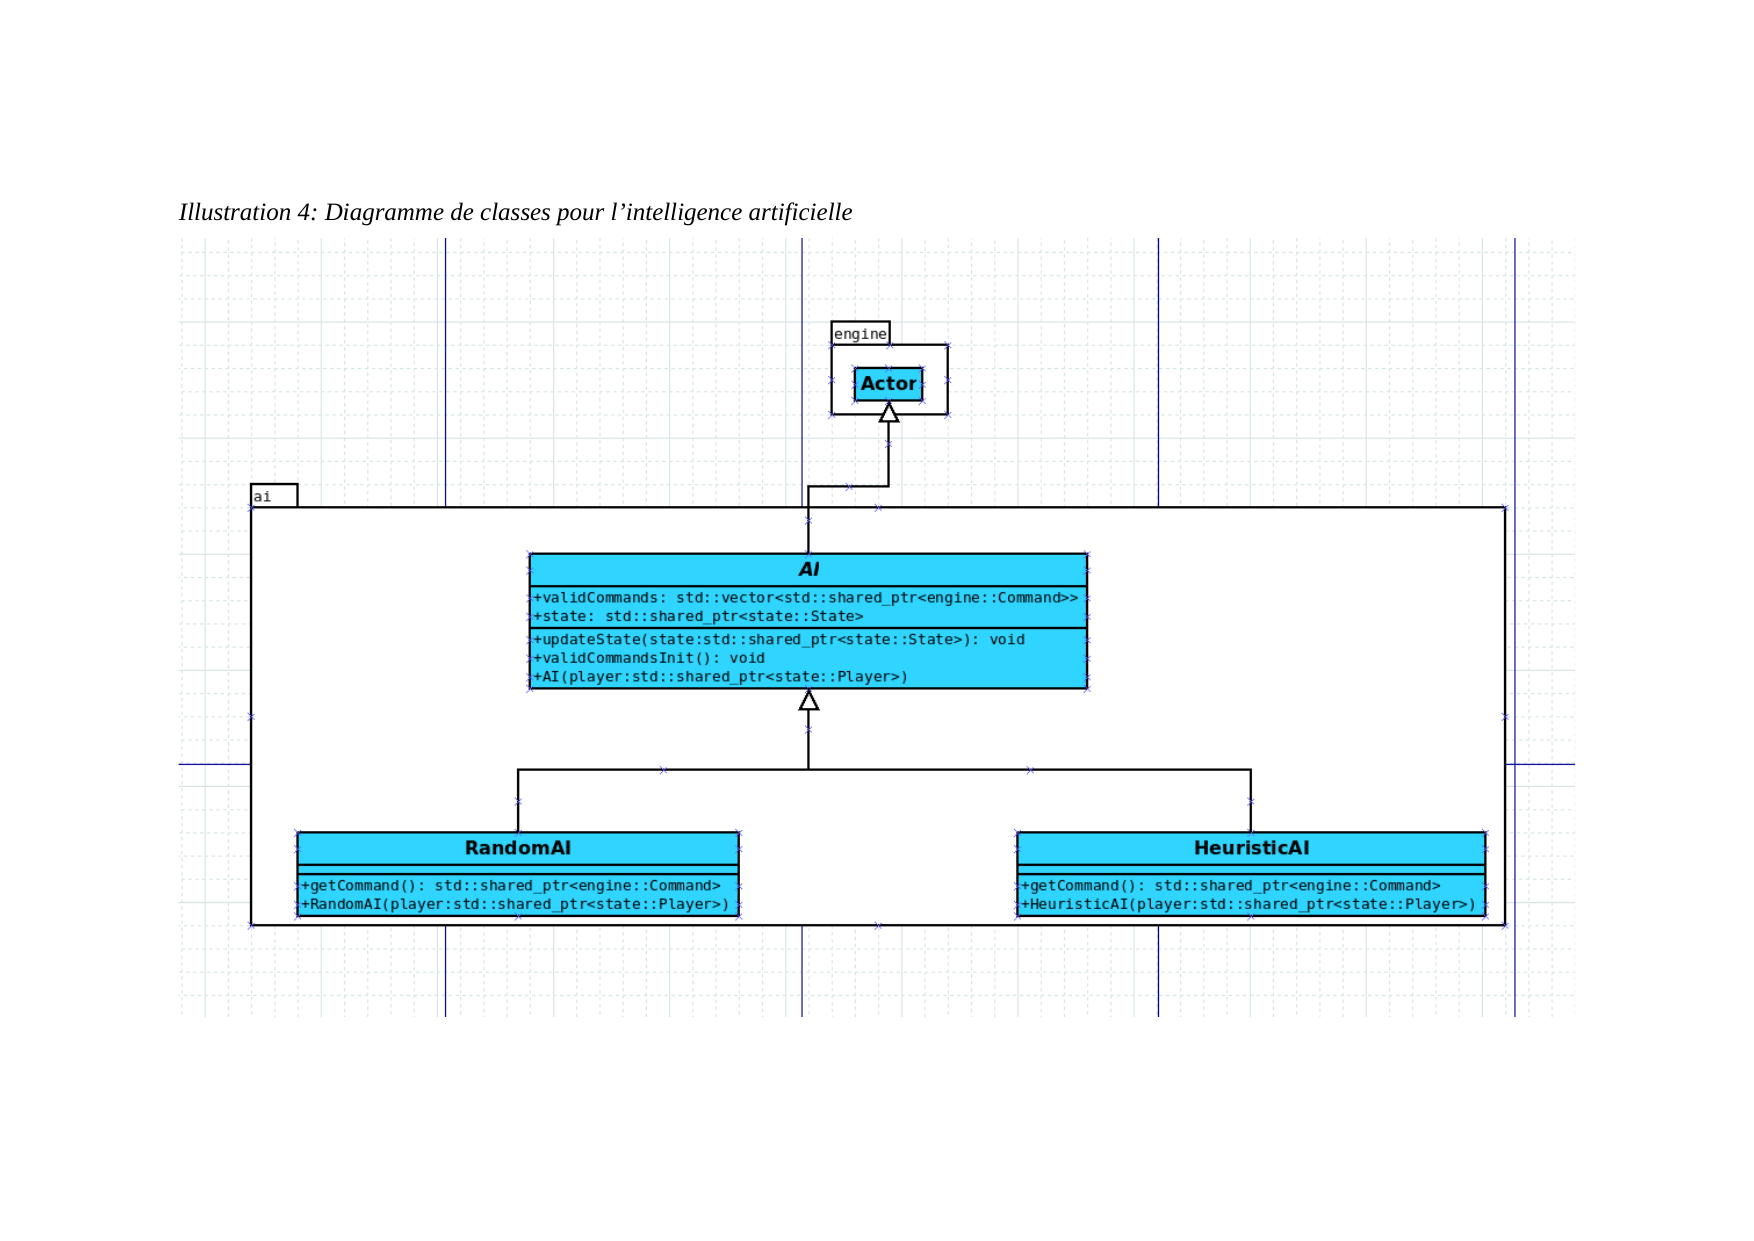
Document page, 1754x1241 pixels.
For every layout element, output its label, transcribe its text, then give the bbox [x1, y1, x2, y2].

text Illustration 4: Diagramme de classes pour l’intelligence artificielle [179, 197, 1575, 226]
picture [178, 238, 1576, 1017]
